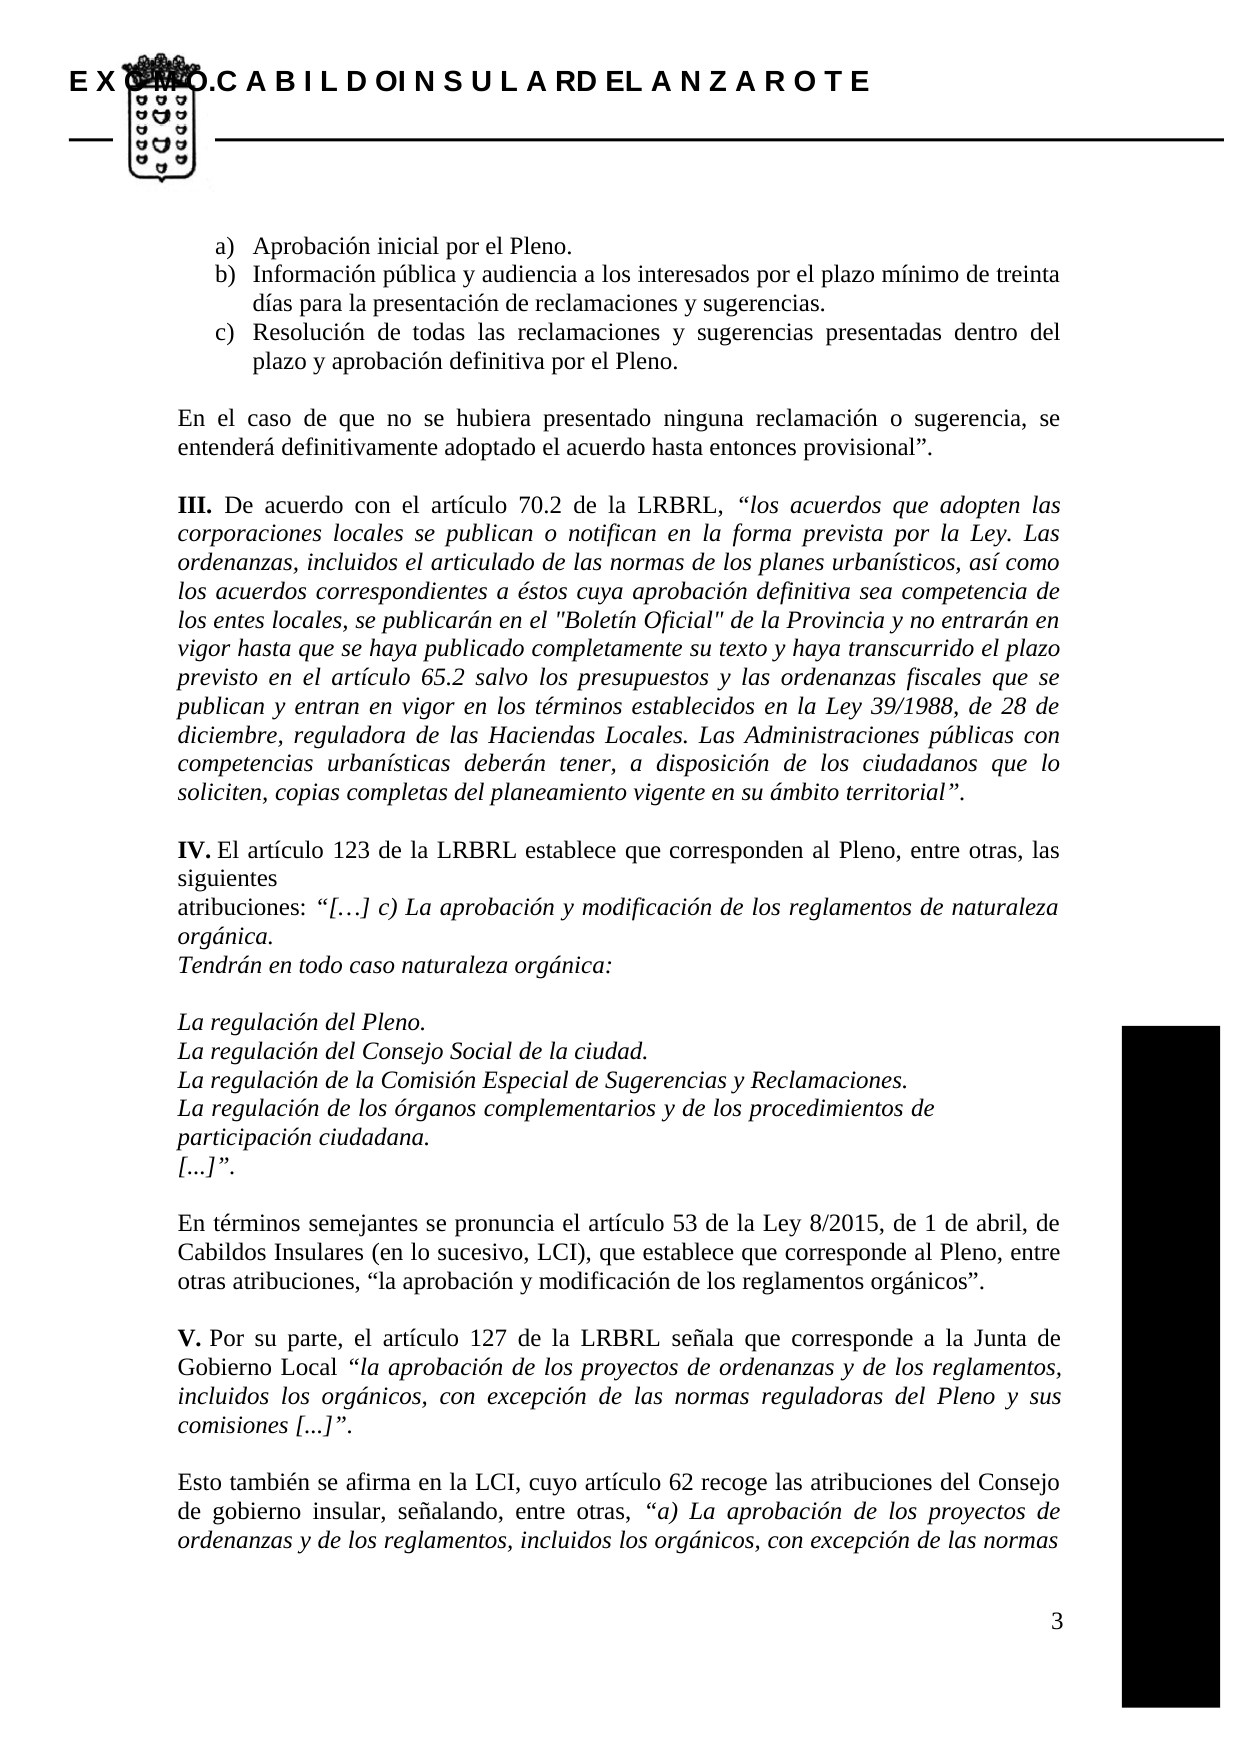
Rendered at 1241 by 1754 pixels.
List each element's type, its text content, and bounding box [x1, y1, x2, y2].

list De acuerdo con el artículo 70.2 de la LRBRL, “los acuerdos que adopten las corporaciones locales se publican o notifican en la forma prevista por la Ley. Las ordenanzas, incluidos el articulado de las normas de los planes urbanísticos, así como los acuerdos correspondientes a éstos cuya aprobación definitiva sea competencia de los entes locales, se publicarán en el "Boletín Oficial" de la Provincia y no entrarán en vigor hasta que se haya publicado completamente su texto y haya transcurrido el plazo previsto en el artículo 65.2 salvo los presupuestos y las ordenanzas fiscales que se publican y entran en vigor en los términos establecidos en la Ley 39/1988, de 28 de diciembre, reguladora de las Haciendas Locales. Las Administraciones públicas con competencias urbanísticas deberán tener, a disposición de los ciudadanos que lo soliciten, copias completas del planeamiento vigente en su ámbito territorial”. [177, 490, 1061, 806]
text La regulación de la Comisión Especial de Sugerencias y Reclamaciones. [177, 1065, 1121, 1093]
text La regulación del Pleno. [177, 1007, 1217, 1036]
text En términos semejantes se pronuncia el artículo 53 de la Ley 8/2015, de 1 de abril, de Cabildos Insulares (en lo sucesivo, LCI), que establece que corresponde al Pleno, entre otras atribuciones, “la aprobación y modificación de los reglamentos orgánicos”. [177, 1208, 1062, 1295]
list Resolución de todas las reclamaciones y sugerencias presentadas dentro del plazo y aprobación definitiva por el Pleno. [215, 317, 1063, 374]
text Esto también se afirma en la LCI, cuyo artículo 62 recoge las atribuciones del Consejo de gobierno insular, señalando, entre otras, “a) La aprobación de los proyectos de ordenanzas y de los reglamentos, incluidos los orgánicos, con excepción de las normas [177, 1467, 1061, 1553]
text Tendrán en todo caso naturaleza orgánica: [177, 950, 1217, 978]
list Por su parte, el artículo 127 de la LRBRL señala que corresponde a la Junta de Gobierno Local “la aprobación de los proyectos de ordenanzas y de los reglamentos, incluidos los orgánicos, con excepción de las normas reguladoras del Pleno y sus comisiones [...]”. [177, 1323, 1062, 1438]
text La regulación de los órganos complementarios y de los procedimientos de participación ciudadana. [177, 1093, 949, 1151]
picture [113, 37, 215, 192]
text La regulación del Consejo Social de la ciudad. [177, 1036, 1121, 1065]
text atribuciones: “[…] c) La aprobación y modificación de los reglamentos de naturaleza orgánica. [177, 892, 1130, 950]
text [...]”. [177, 1151, 1121, 1180]
list El artículo 123 de la LRBRL establece que corresponden al Pleno, entre otras, las siguientes [177, 835, 1062, 892]
list Información pública y audiencia a los interesados por el plazo mínimo de treinta días para la presentación de reclamaciones y sugerencias. [215, 259, 1062, 317]
text En el caso de que no se hubiera presentado ninguna reclamación o sugerencia, se entenderá definitivamente adoptado el acuerdo hasta entonces provisional”. [177, 403, 1130, 461]
list Aprobación inicial por el Pleno. [215, 231, 1217, 259]
